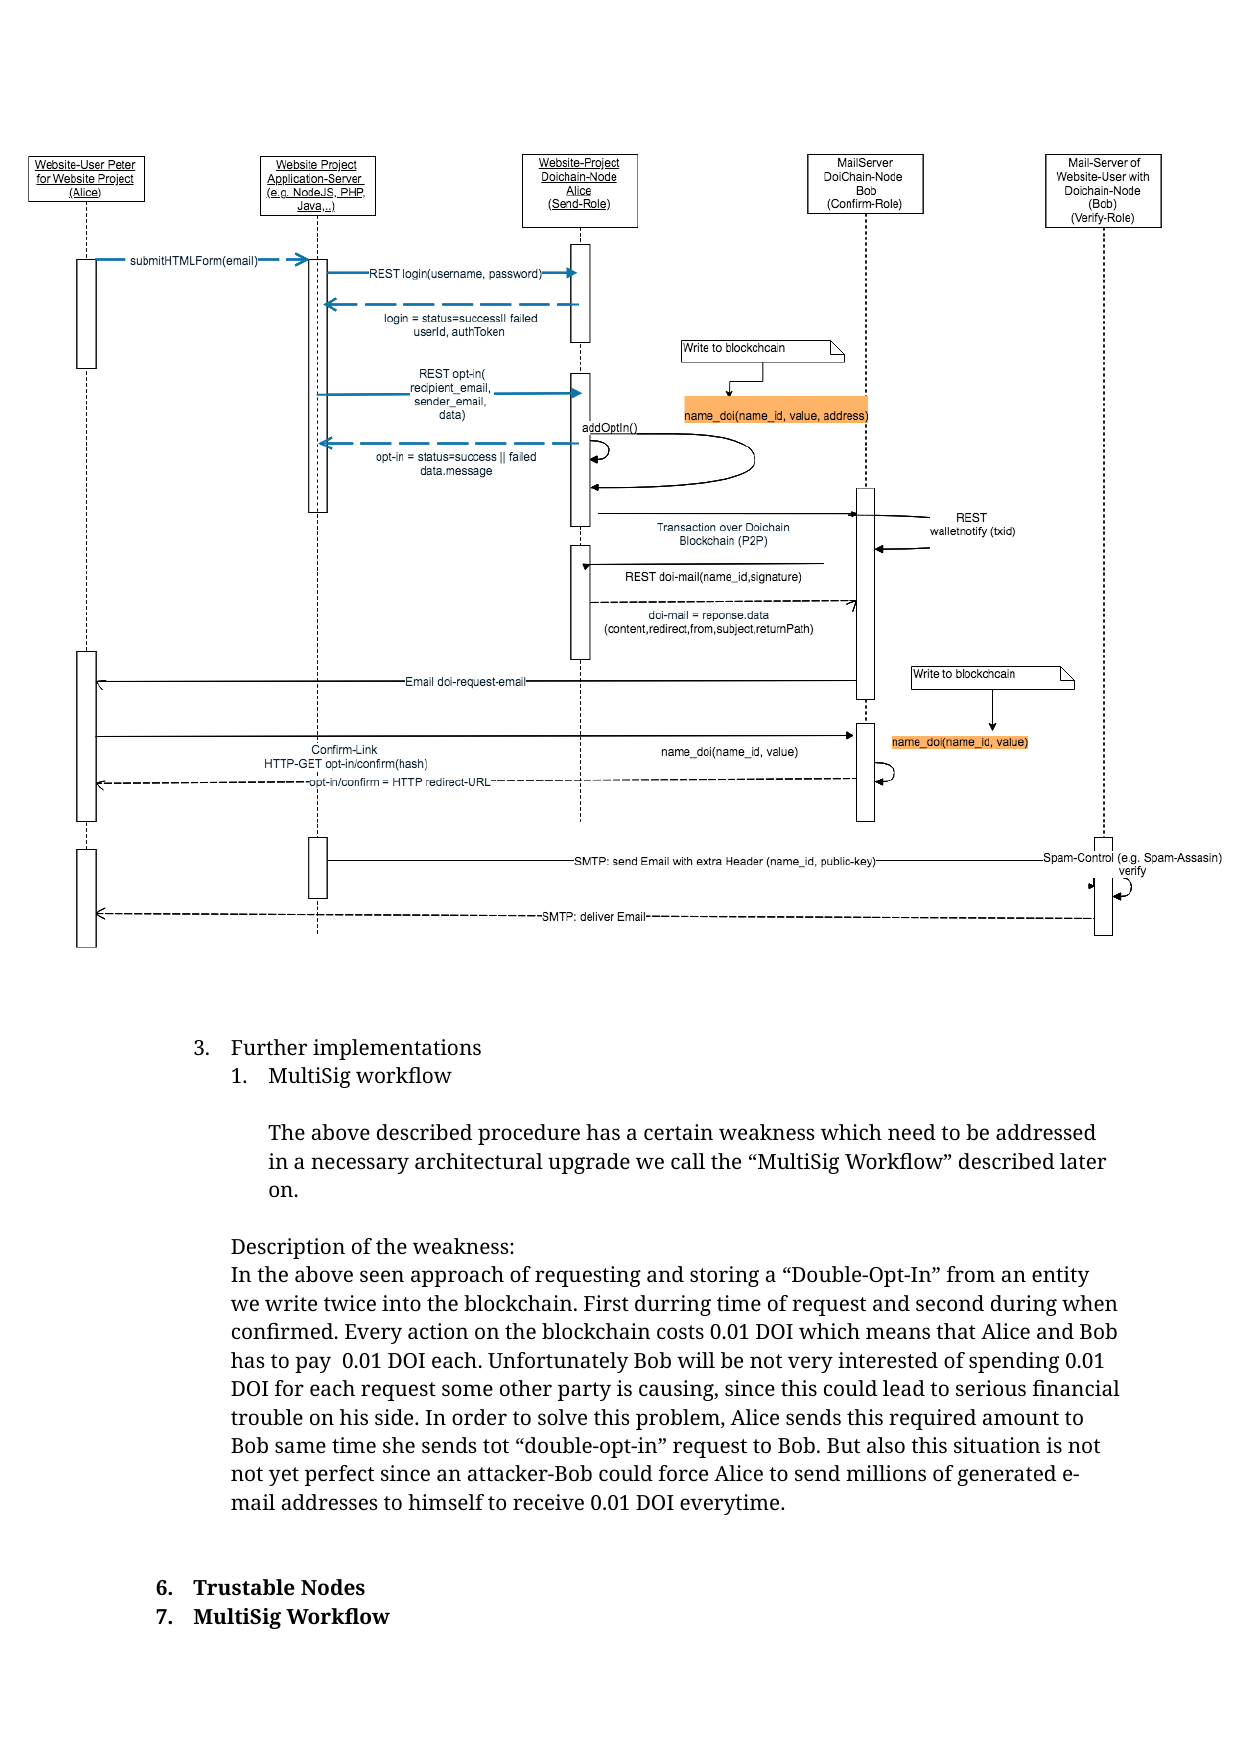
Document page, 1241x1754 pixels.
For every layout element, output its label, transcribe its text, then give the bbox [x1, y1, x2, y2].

list MultiSig workflow The above described procedure has a certain weakness which need to be addressed in a necessary architectural upgrade we call the “MultiSig Workflow” described later on. [231, 1061, 1122, 1204]
list In the above seen approach of requesting and storing a “Double-Opt-In” from an entity we write twice into the blockchain. First durring time of request and second during when confirmed. Every action on the blockchain costs 0.01 DOI which means that Alice and Bob has to pay 0.01 DOI each. Unfortunately Bob will be not very interested of spending 0.01 DOI for each request some other party is causing, since this could lead to serious financial trouble on his side. In order to solve this problem, Alice sends this required amount to Bob same time she sends tot “double-opt-in” request to Bob. But also this situation is not not yet perfect since an attacker-Bob could force Alice to send millions of generated e-mail addresses to himself to receive 0.01 DOI everytime. [193, 1261, 1122, 1516]
picture [28, 154, 1223, 948]
list Description of the weakness: [193, 1204, 1122, 1261]
list MultiSig Workflow [156, 1602, 1122, 1630]
list Trustable Nodes [156, 1573, 1122, 1602]
list Further implementations [193, 1033, 1122, 1061]
